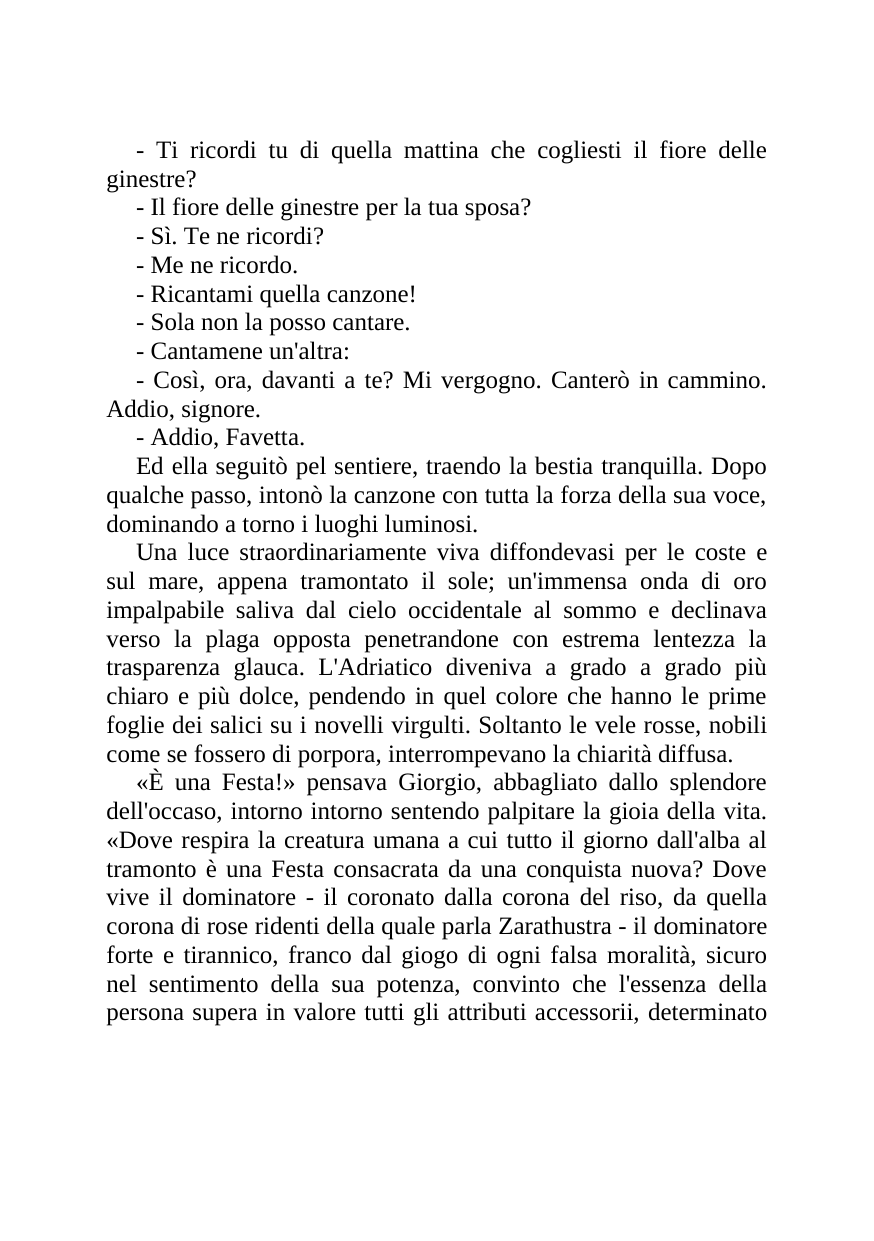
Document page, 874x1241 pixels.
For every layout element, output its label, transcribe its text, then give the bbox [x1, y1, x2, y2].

text - Sì. Te ne ricordi? [106, 221, 768, 250]
text - Il fiore delle ginestre per la tua sposa? [106, 192, 768, 221]
text - Cantamene un'altra: [106, 336, 768, 365]
text - Così, ora, davanti a te? Mi vergogno. Canterò in cammino. Addio, signore. [106, 365, 768, 422]
text - Me ne ricordo. [106, 250, 768, 279]
text - Sola non la posso cantare. [106, 307, 768, 336]
text - Ricantami quella canzone! [106, 279, 768, 307]
text Una luce straordinariamente viva diffondevasi per le coste e sul mare, appena tramontato il sole; un'immensa onda di oro impalpabile saliva dal cielo occidentale al sommo e declinava verso la plaga opposta penetrandone con estrema lentezza la trasparenza glauca. L'Adriatico diveniva a grado a grado più chiaro e più dolce, pendendo in quel colore che hanno le prime foglie dei salici su i novelli virgulti. Soltanto le vele rosse, nobili come se fossero di porpora, interrompevano la chiarità diffusa. [106, 537, 768, 767]
text «È una Festa!» pensava Giorgio, abbagliato dallo splendore dell'occaso, intorno intorno sentendo palpitare la gioia della vita. «Dove respira la creatura umana a cui tutto il giorno dall'alba al tramonto è una Festa consacrata da una conquista nuova? Dove vive il dominatore - il coronato dalla corona del riso, da quella corona di rose ridenti della quale parla Zarathustra - il dominatore forte e tirannico, franco dal giogo di ogni falsa moralità, sicuro nel sentimento della sua potenza, convinto che l'essenza della persona supera in valore tutti gli attributi accessorii, determinato [106, 767, 768, 1026]
text - Ti ricordi tu di quella mattina che cogliesti il fiore delle ginestre? [106, 135, 768, 192]
text - Addio, Favetta. [106, 422, 768, 451]
text Ed ella seguitò pel sentiere, traendo la bestia tranquilla. Dopo qualche passo, intonò la canzone con tutta la forza della sua voce, dominando a torno i luoghi luminosi. [106, 451, 768, 537]
